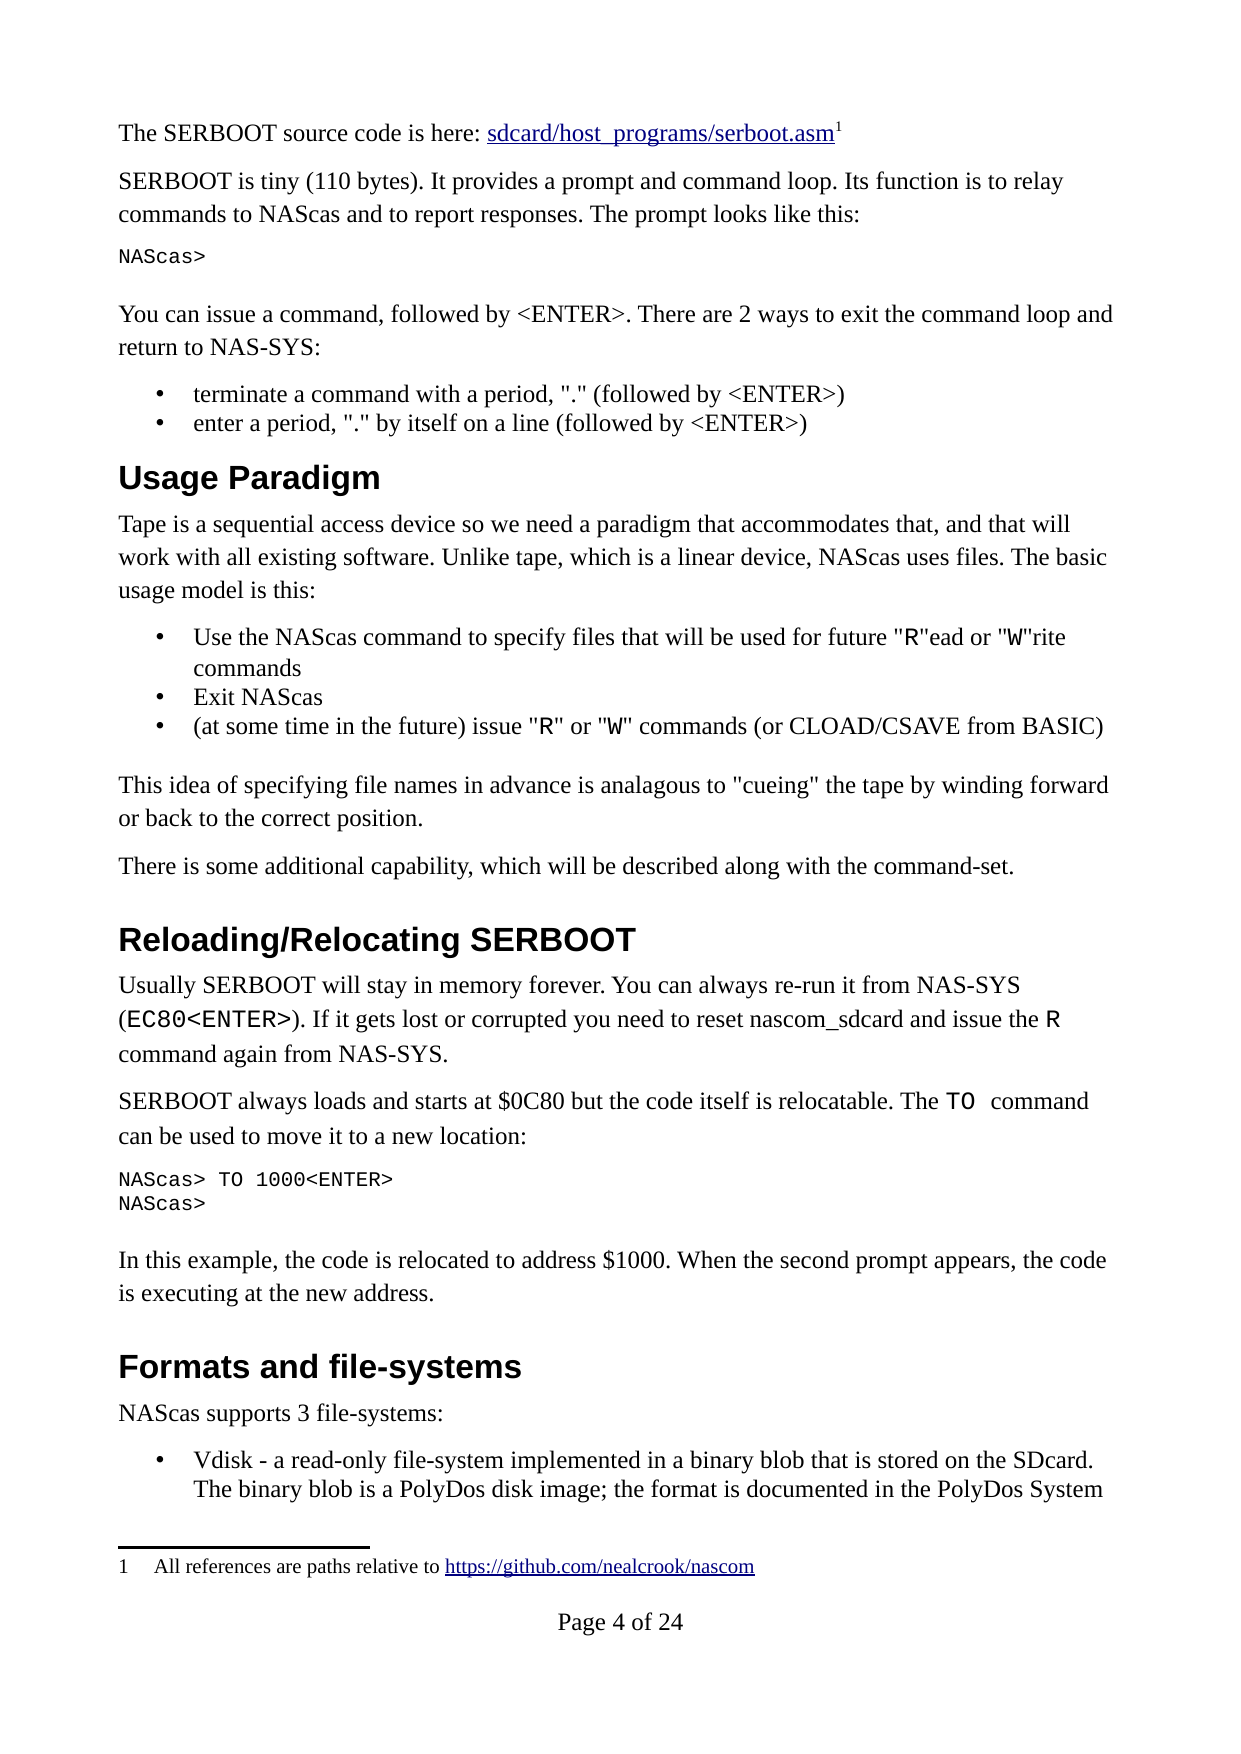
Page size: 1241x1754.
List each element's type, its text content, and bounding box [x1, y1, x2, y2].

list (at some time in the future) issue "R" or "W" commands (or CLOAD/CSAVE from BASIC) [156, 711, 1122, 742]
text All references are paths relative to https://github.com/nealcrook/nascom [118, 1553, 1122, 1578]
list enter a period, "." by itself on a line (followed by <ENTER>) [156, 408, 1122, 437]
text The SERBOOT source code is here: sdcard/host_programs/serboot.asm [118, 118, 1122, 147]
subtitle Formats and file-systems [118, 1347, 1122, 1385]
text Usually SERBOOT will stay in memory forever. You can always re-run it from NAS-SYS (EC80<ENTER>). If it gets lost or corrupted you need to reset nascom_sdcard and issue the R command again from NAS-SYS. [118, 971, 1122, 1067]
text SERBOOT is tiny (110 bytes). It provides a prompt and command loop. Its function is to relay commands to NAScas and to report responses. The prompt looks like this: [118, 166, 1122, 227]
list Use the NAScas command to specify files that will be used for future "R"ead or "W"rite commands [156, 622, 1122, 682]
text SERBOOT always loads and starts at $0C80 but the code itself is relocatable. The TO command can be used to move it to a new location: [118, 1086, 1122, 1150]
text There is some additional capability, which will be described along with the command-set. [118, 851, 1122, 880]
list Exit NAScas [156, 682, 1122, 711]
list terminate a command with a period, "." (followed by <ENTER>) [156, 379, 1122, 408]
text You can issue a command, followed by <ENTER>. There are 2 ways to exit the command loop and return to NAS-SYS: [118, 299, 1122, 361]
text NAScas> [118, 1193, 1122, 1216]
text This idea of specifying file names in advance is analagous to "cueing" the tape by winding forward or back to the correct position. [118, 770, 1122, 832]
text NAScas> [118, 246, 1122, 270]
subtitle Reloading/Relocating SERBOOT [118, 919, 1122, 958]
text In this example, the code is relocated to address $1000. When the second prompt appears, the code is executing at the new address. [118, 1245, 1122, 1307]
list Vdisk - a read-only file-system implemented in a binary blob that is stored on the SDcard. The binary blob is a PolyDos disk image; the format is documented in the PolyDos System [156, 1445, 1122, 1503]
subtitle Usage Paradigm [118, 458, 1122, 496]
text NAScas> TO 1000<ENTER> [118, 1169, 1122, 1193]
text NAScas supports 3 file-systems: [118, 1398, 1122, 1426]
text Tape is a sequential access device so we need a paradigm that accommodates that, and that will work with all existing software. Unlike tape, which is a linear device, NAScas uses files. The basic usage model is this: [118, 509, 1122, 604]
